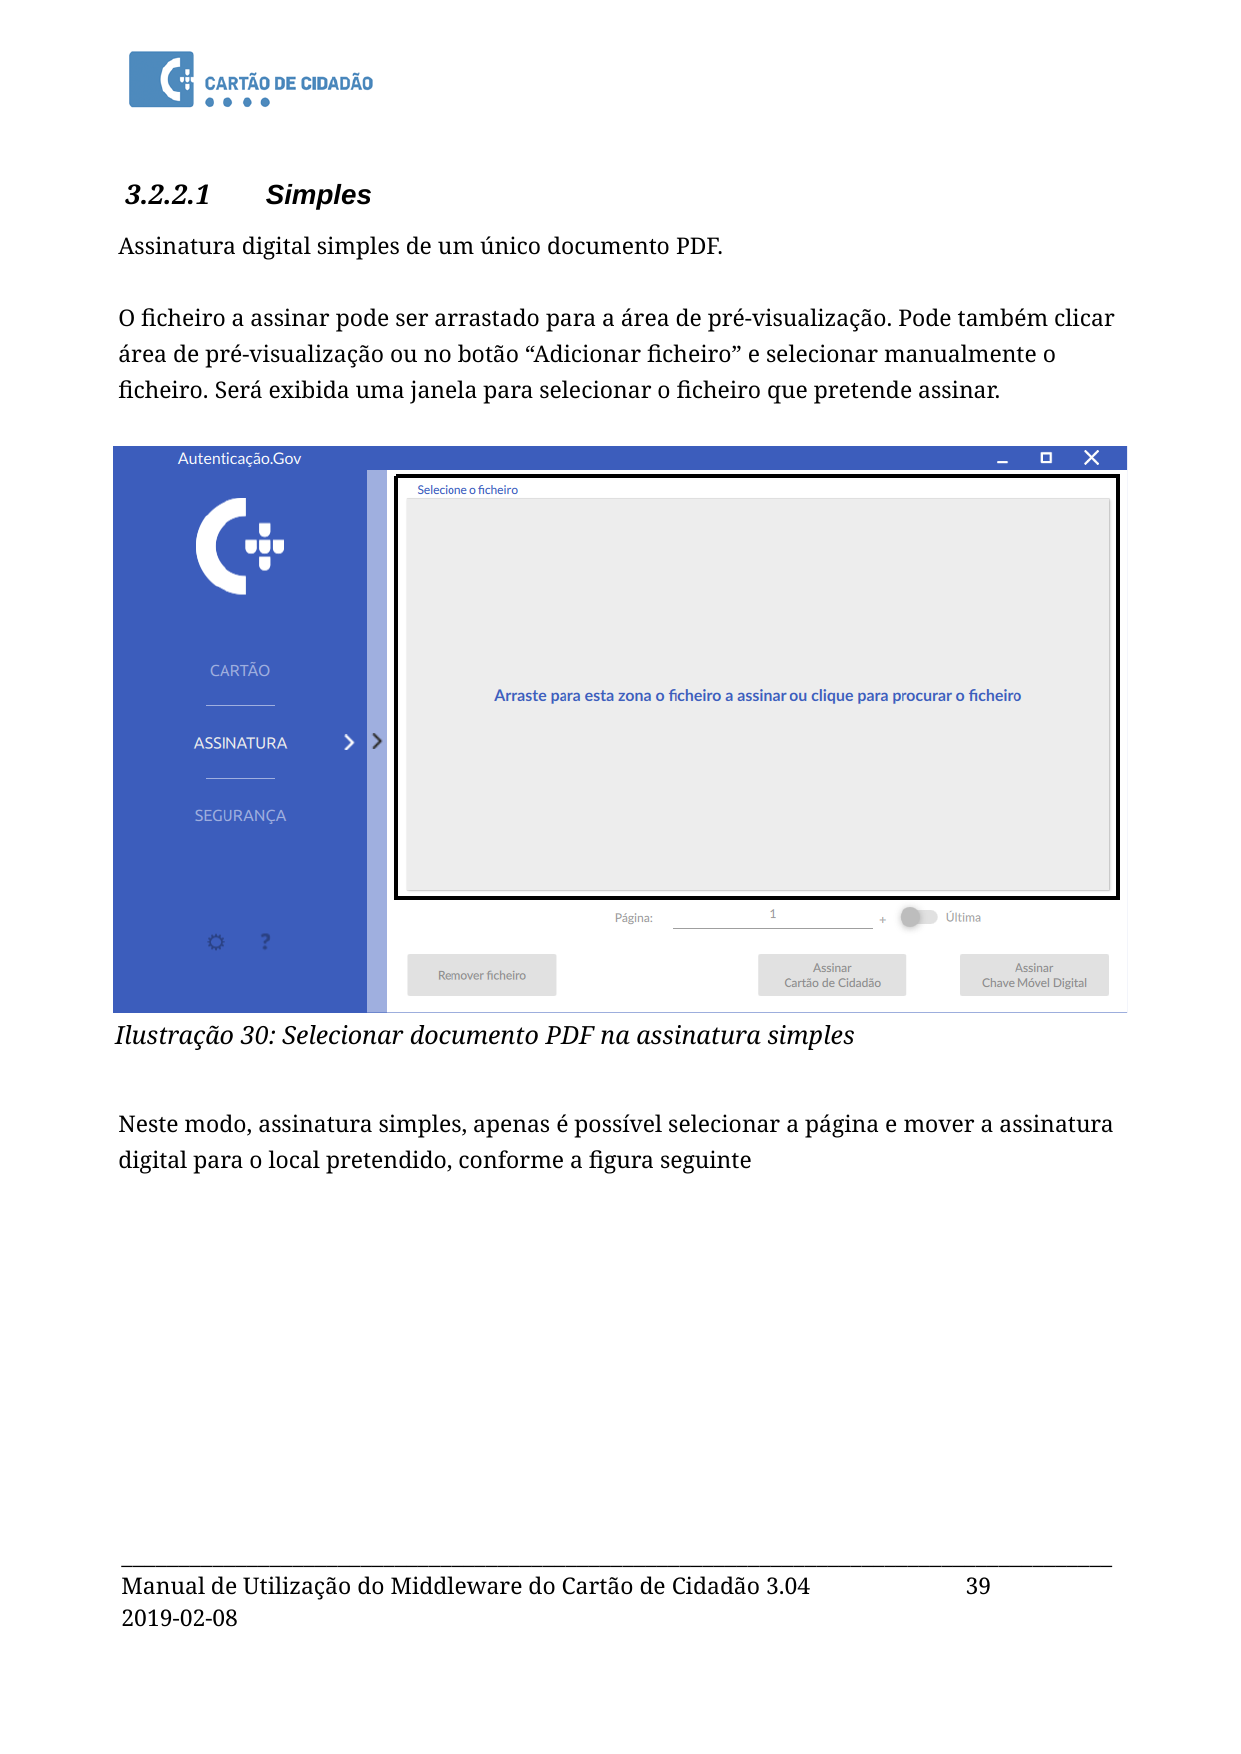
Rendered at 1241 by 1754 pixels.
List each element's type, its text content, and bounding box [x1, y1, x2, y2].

text Neste modo, assinatura simples, apenas é possível selecionar a página e mover a assinatura digital para o local pretendido, conforme a figura seguinte [118, 1108, 1122, 1175]
picture [113, 446, 1128, 1013]
picture [127, 45, 420, 115]
list Assinatura digital simples de um único documento PDF. [118, 230, 1122, 262]
text Ilustração 30: Selecionar documento PDF na assinatura simples [115, 1013, 1126, 1052]
subtitle Simples [118, 175, 1122, 212]
list O ficheiro a assinar pode ser arrastado para a área de pré-visualização. Pode também clicar área de pré-visualização ou no botão “Adicionar ficheiro” e selecionar manualmente o ficheiro. Será exibida uma janela para selecionar o ficheiro que pretende assinar. [118, 302, 1122, 405]
